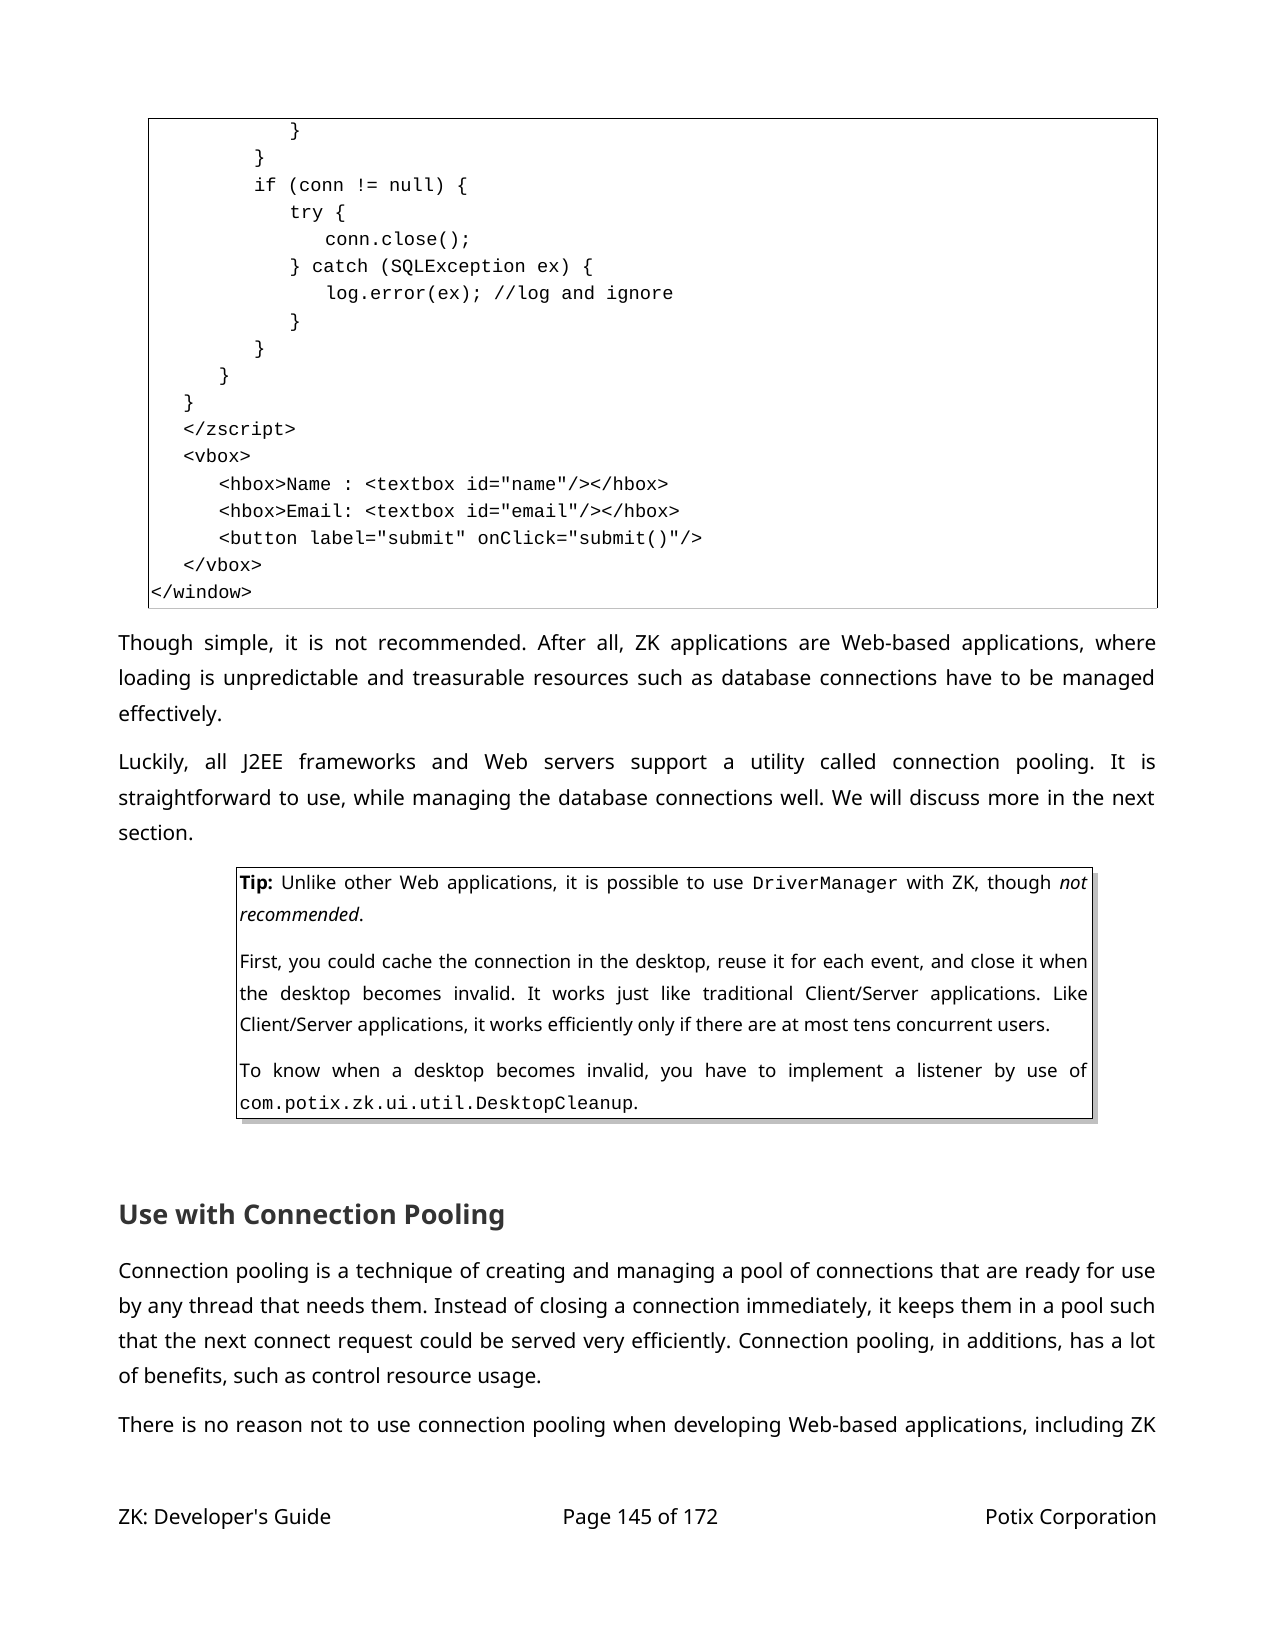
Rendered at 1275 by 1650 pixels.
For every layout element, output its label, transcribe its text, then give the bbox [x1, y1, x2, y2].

text Tip: Unlike other Web applications, it is possible to use DriverManager with ZK, though not recommended. [237, 868, 1092, 927]
text try { [149, 200, 1157, 224]
text </window> [149, 580, 1157, 608]
text } [149, 390, 1157, 414]
text </vbox> [149, 553, 1157, 577]
text <hbox>Email: <textbox id="email"/></hbox> [149, 499, 1157, 523]
text } [149, 308, 1157, 333]
text log.error(ex); //log and ignore [149, 281, 1157, 306]
text } [149, 145, 1157, 169]
text } [149, 119, 1157, 142]
text if (conn != null) { [149, 172, 1157, 197]
subtitle Use with Connection Pooling [118, 1195, 1157, 1232]
text Though simple, it is not recommended. After all, ZK applications are Web-based applications, where loading is unpredictable and treasurable resources such as database connections have to be managed effectively. [118, 628, 1157, 727]
text There is no reason not to use connection pooling when developing Web-based applications, including ZK [118, 1410, 1157, 1438]
text } [149, 363, 1157, 387]
text First, you could cache the connection in the desktop, reuse it for each event, and close it when the desktop becomes invalid. It works just like traditional Client/Server applications. Like Client/Server applications, it works efficiently only if there are at most tens concurrent users. [237, 945, 1092, 1037]
text <button label="submit" onClick="submit()"/> [149, 526, 1157, 550]
text </zscript> [149, 417, 1157, 441]
text Luckily, all J2EE frameworks and Web servers support a utility called connection pooling. It is straightforward to use, while managing the database connections well. We will discuss more in the next section. [118, 747, 1157, 846]
text conn.close(); [149, 227, 1157, 251]
text } catch (SQLException ex) { [149, 254, 1157, 278]
text Connection pooling is a technique of creating and managing a pool of connections that are ready for use by any thread that needs them. Instead of closing a connection immediately, it keeps them in a pool such that the next connect request could be served very efficiently. Connection pooling, in additions, has a lot of benefits, such as control resource usage. [118, 1256, 1157, 1389]
text <hbox>Name : <textbox id="name"/></hbox> [149, 472, 1157, 496]
text <vbox> [149, 444, 1157, 469]
text } [149, 336, 1157, 360]
text To know when a desktop becomes invalid, you have to implement a listener by use of com.potix.zk.ui.util.DesktopCleanup. [237, 1055, 1092, 1118]
